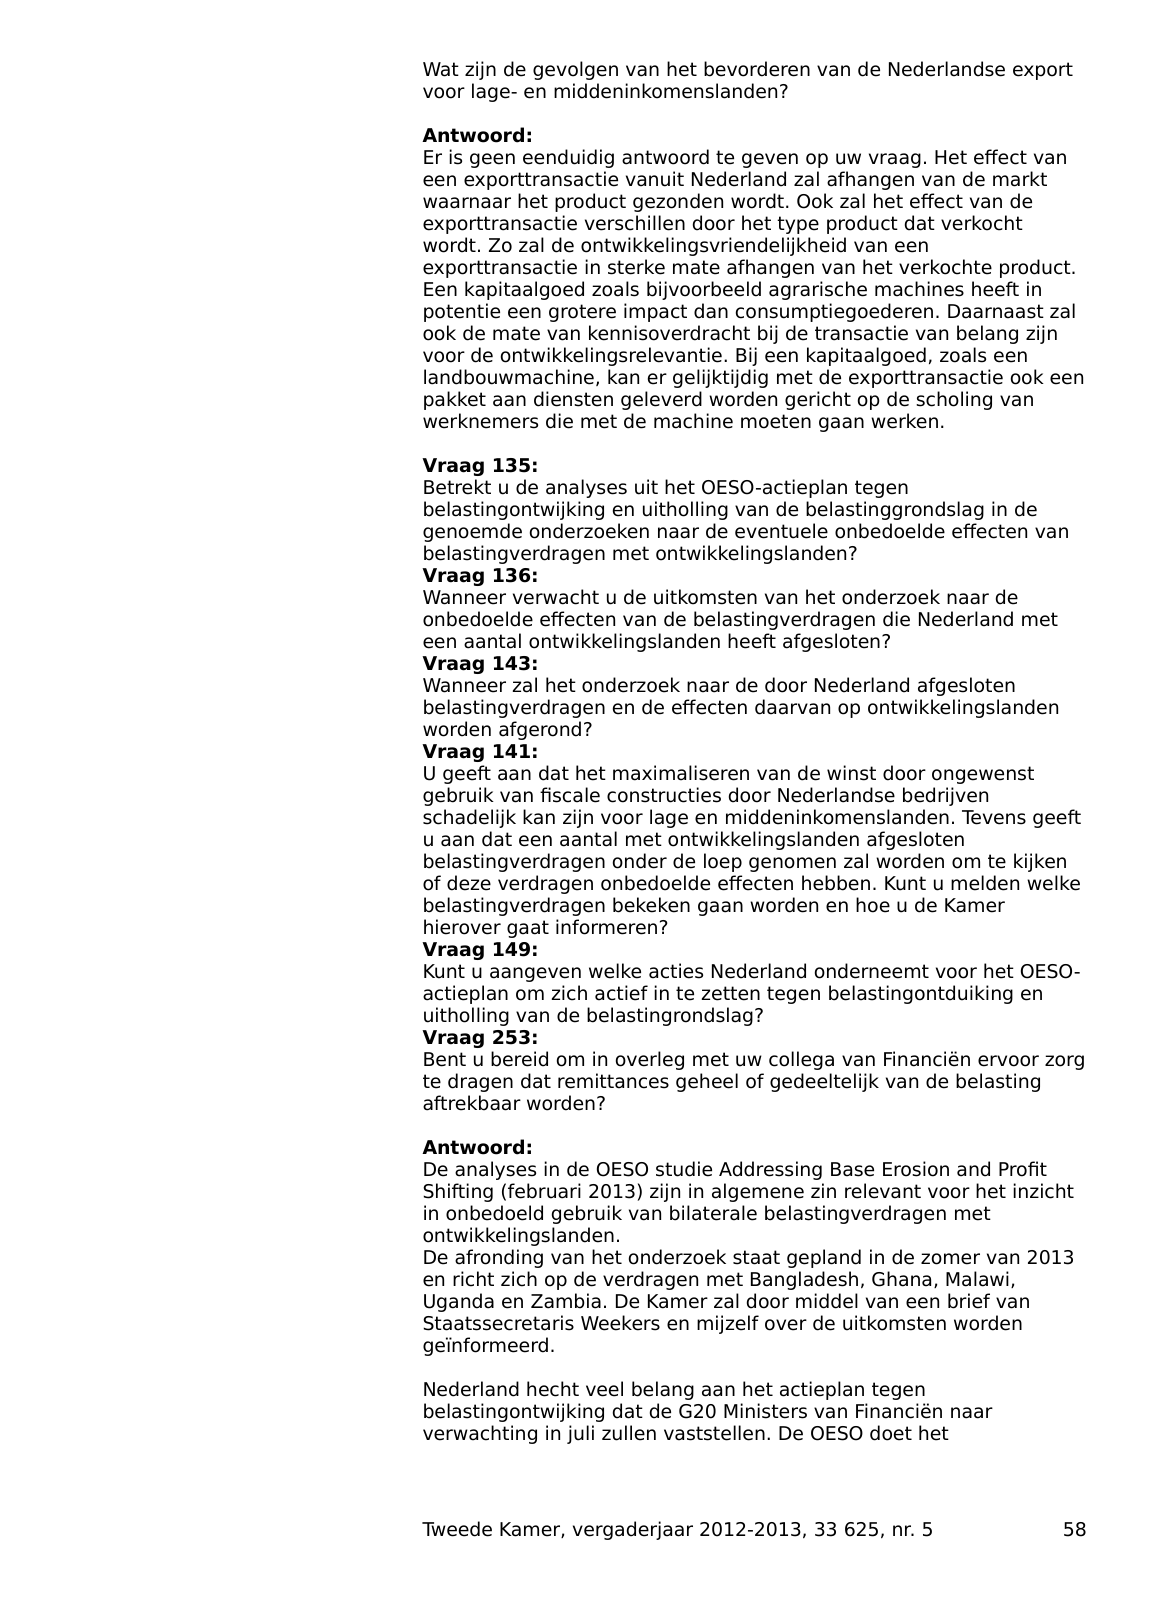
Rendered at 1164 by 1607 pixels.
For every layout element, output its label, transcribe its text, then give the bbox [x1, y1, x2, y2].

text Kunt u aangeven welke acties Nederland onderneemt voor het OESO-actieplan om zich actief in te zetten tegen belastingontduiking en uitholling van de belastingrondslag? [422, 961, 1087, 1027]
text Vraag 149: [422, 939, 1087, 961]
text De analyses in de OESO studie Addressing Base Erosion and Profit Shifting (februari 2013) zijn in algemene zin relevant voor het inzicht in onbedoeld gebruik van bilaterale belastingverdragen met ontwikkelingslanden. [422, 1159, 1087, 1247]
text U geeft aan dat het maximaliseren van de winst door ongewenst gebruik van fiscale constructies door Nederlandse bedrijven schadelijk kan zijn voor lage en middeninkomenslanden. Tevens geeft u aan dat een aantal met ontwikkelingslanden afgesloten belastingverdragen onder de loep genomen zal worden om te kijken of deze verdragen onbedoelde effecten hebben. Kunt u melden welke belastingverdragen bekeken gaan worden en hoe u de Kamer hierover gaat informeren? [422, 763, 1087, 939]
text Vraag 136: [422, 565, 1087, 587]
text Vraag 141: [422, 741, 1087, 763]
text Vraag 143: [422, 653, 1087, 675]
text Bent u bereid om in overleg met uw collega van Financiën ervoor zorg te dragen dat remittances geheel of gedeeltelijk van de belasting aftrekbaar worden? [422, 1048, 1087, 1114]
text Er is geen eenduidig antwoord te geven op uw vraag. Het effect van een exporttransactie vanuit Nederland zal afhangen van de markt waarnaar het product gezonden wordt. Ook zal het effect van de exporttransactie verschillen door het type product dat verkocht wordt. Zo zal de ontwikkelingsvriendelijkheid van een exporttransactie in sterke mate afhangen van het verkochte product. Een kapitaalgoed zoals bijvoorbeeld agrarische machines heeft in potentie een grotere impact dan consumptiegoederen. Daarnaast zal ook de mate van kennisoverdracht bij de transactie van belang zijn voor de ontwikkelingsrelevantie. Bij een kapitaalgoed, zoals een landbouwmachine, kan er gelijktijdig met de exporttransactie ook een pakket aan diensten geleverd worden gericht op de scholing van werknemers die met de machine moeten gaan werken. [422, 147, 1087, 433]
text Antwoord: [422, 125, 1087, 147]
text Nederland hecht veel belang aan het actieplan tegen belastingontwijking dat de G20 Ministers van Financiën naar verwachting in juli zullen vaststellen. De OESO doet het [422, 1379, 1087, 1444]
text Wanneer zal het onderzoek naar de door Nederland afgesloten belastingverdragen en de effecten daarvan op ontwikkelingslanden worden afgerond? [422, 675, 1087, 741]
text Wanneer verwacht u de uitkomsten van het onderzoek naar de onbedoelde effecten van de belastingverdragen die Nederland met een aantal ontwikkelingslanden heeft afgesloten? [422, 587, 1087, 653]
text Vraag 253: [422, 1027, 1087, 1048]
text Vraag 135: [422, 455, 1087, 477]
text Betrekt u de analyses uit het OESO-actieplan tegen belastingontwijking en uitholling van de belastinggrondslag in de genoemde onderzoeken naar de eventuele onbedoelde effecten van belastingverdragen met ontwikkelingslanden? [422, 477, 1087, 565]
text Wat zijn de gevolgen van het bevorderen van de Nederlandse export voor lage- en middeninkomenslanden? [422, 59, 1087, 103]
text De afronding van het onderzoek staat gepland in de zomer van 2013 en richt zich op de verdragen met Bangladesh, Ghana, Malawi, Uganda en Zambia. De Kamer zal door middel van een brief van Staatssecretaris Weekers en mijzelf over de uitkomsten worden geïnformeerd. [422, 1247, 1087, 1356]
text Antwoord: [422, 1137, 1087, 1159]
